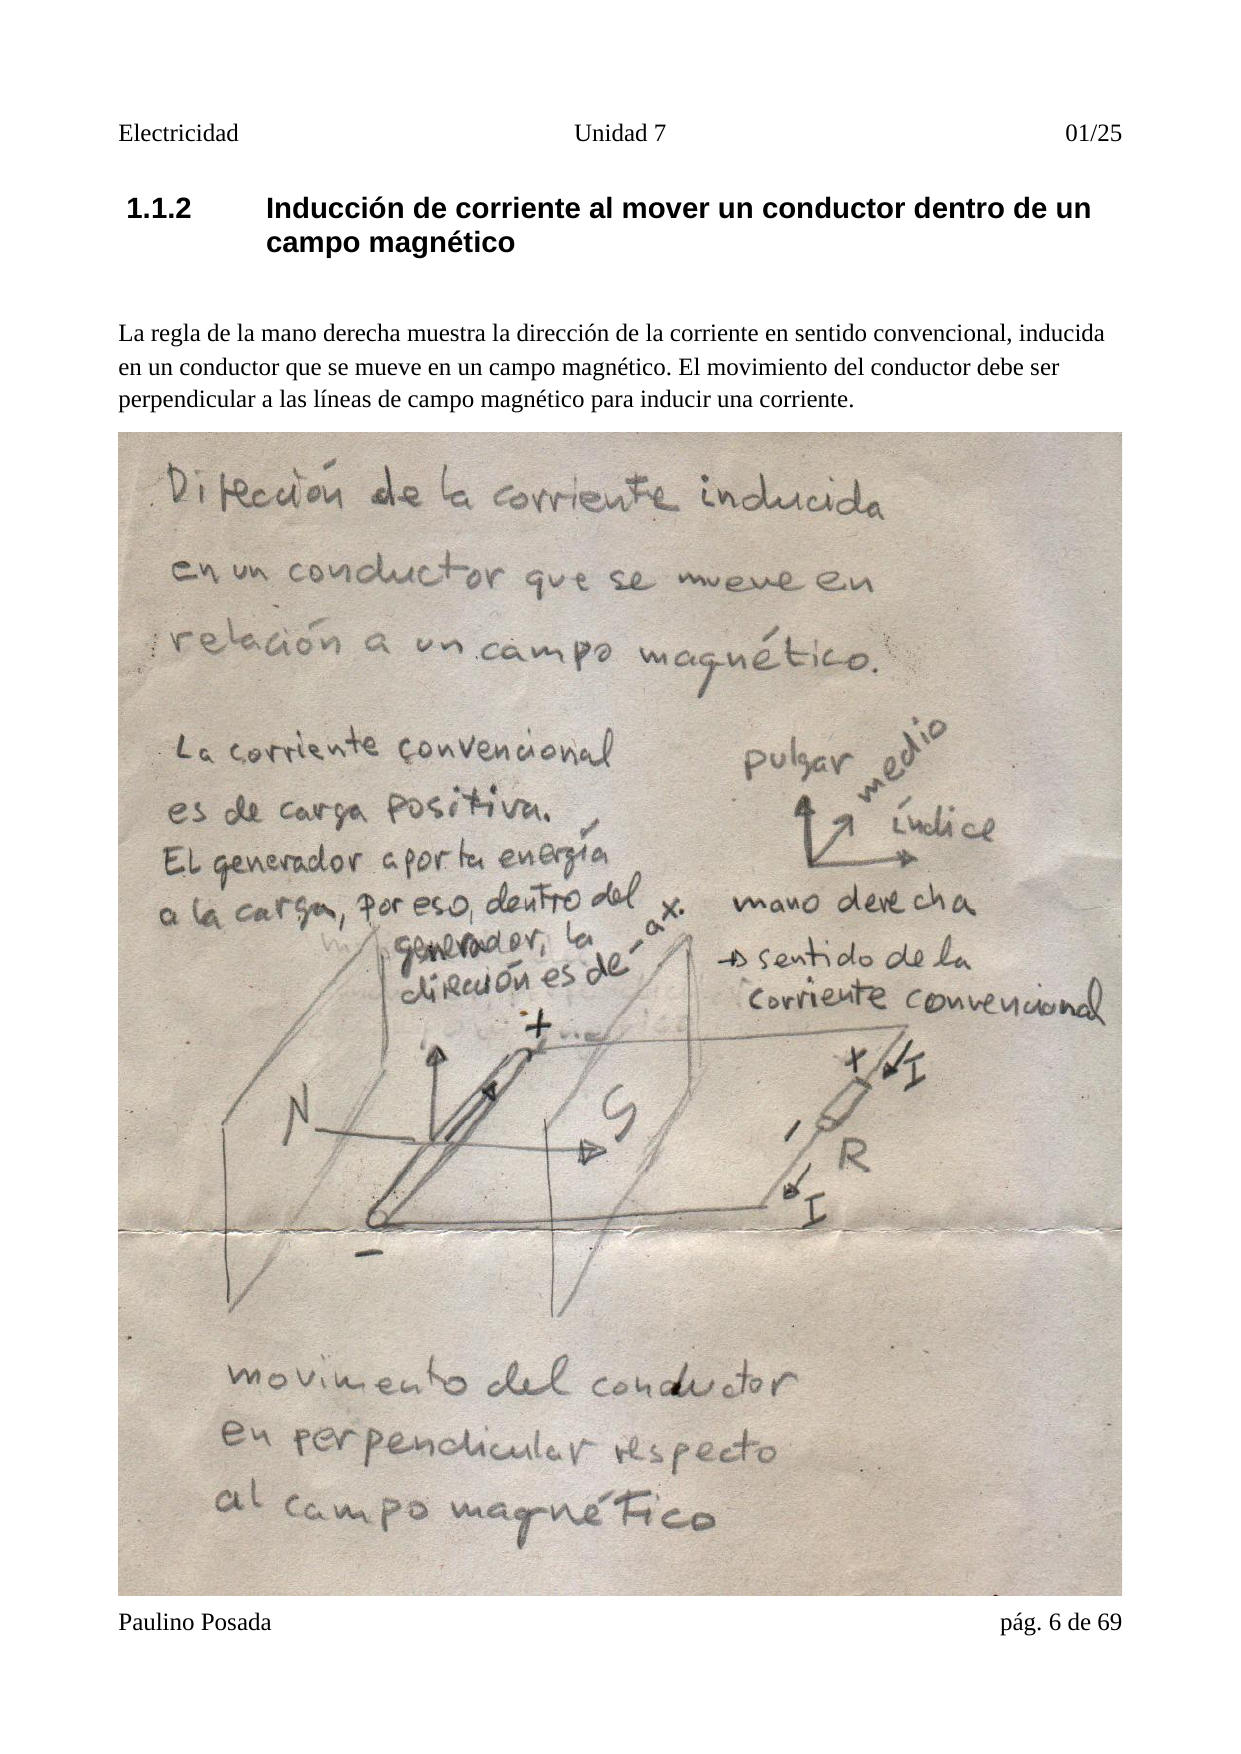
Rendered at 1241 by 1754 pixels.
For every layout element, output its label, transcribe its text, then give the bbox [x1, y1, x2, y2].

picture [118, 432, 1123, 1596]
text La regla de la mano derecha muestra la dirección de la corriente en sentido convencional, inducida en un conductor que se mueve en un campo magnético. El movimiento del conductor debe ser perpendicular a las líneas de campo magnético para inducir una corriente. [118, 318, 1122, 413]
subtitle Inducción de corriente al mover un conductor dentro de un campo magnético [118, 191, 1122, 258]
